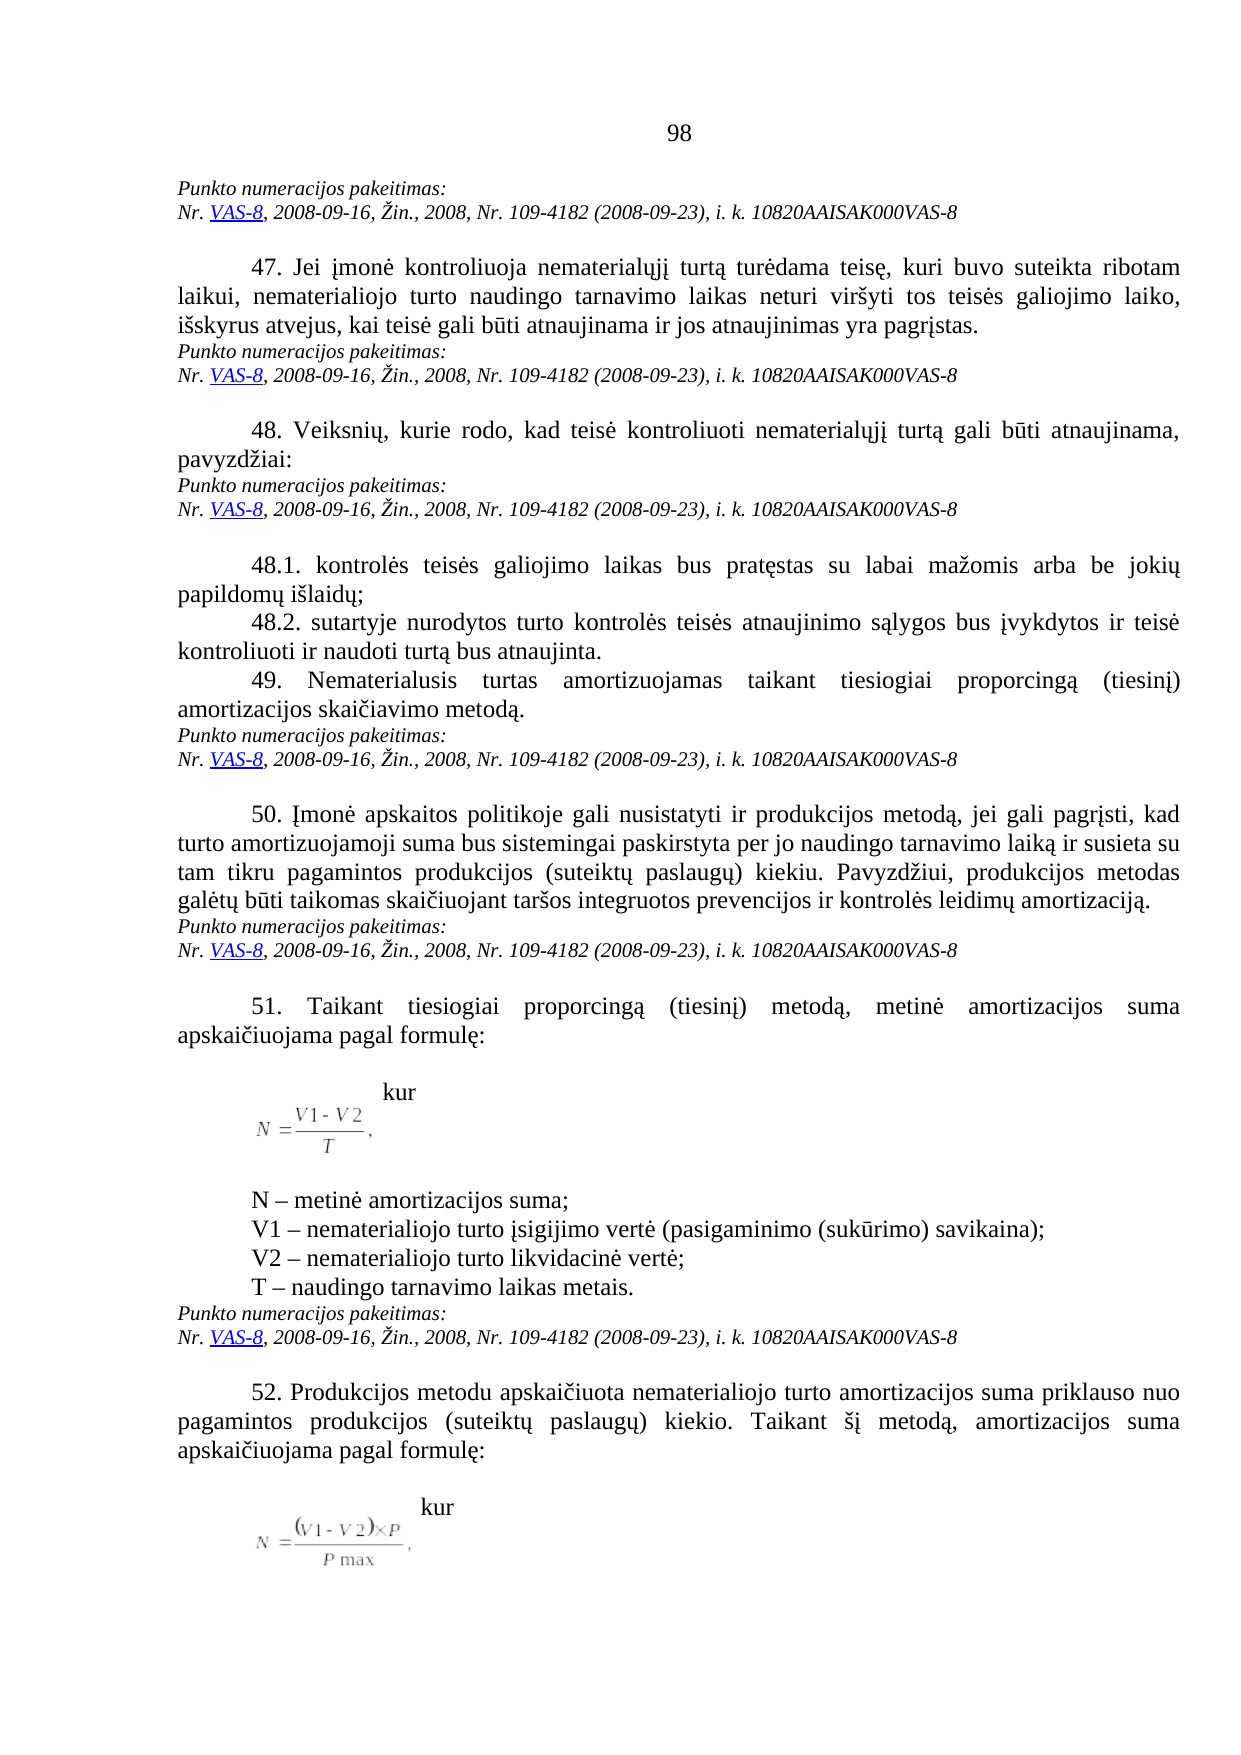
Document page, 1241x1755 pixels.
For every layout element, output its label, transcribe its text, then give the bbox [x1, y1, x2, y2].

text Punkto numeracijos pakeitimas: [177, 176, 1181, 200]
text 49. Nematerialusis turtas amortizuojamas taikant tiesiogiai proporcingą (tiesinį) amortizacijos skaičiavimo metodą. [177, 665, 1181, 722]
text 51. Taikant tiesiogiai proporcingą (tiesinį) metodą, metinė amortizacijos suma apskaičiuojama pagal formulę: [177, 991, 1181, 1049]
text N – metinė amortizacijos suma; [177, 1186, 1181, 1214]
text Punkto numeracijos pakeitimas: [177, 914, 1181, 938]
text V2 – nematerialiojo turto likvidacinė vertė; [177, 1243, 1181, 1272]
text Punkto numeracijos pakeitimas: [177, 1301, 1181, 1325]
text 48.2. sutartyje nurodytos turto kontrolės teisės atnaujinimo sąlygos bus įvykdytos ir teisė kontroliuoti ir naudoti turtą bus atnaujinta. [177, 607, 1181, 665]
text kur [177, 1492, 1181, 1572]
text Punkto numeracijos pakeitimas: [177, 473, 1181, 497]
text Nr. VAS-8, 2008-09-16, Žin., 2008, Nr. 109-4182 (2008-09-23), i. k. 10820AAISAK000VAS-8 [177, 1325, 1181, 1349]
text kur [177, 1077, 1181, 1157]
text Nr. VAS-8, 2008-09-16, Žin., 2008, Nr. 109-4182 (2008-09-23), i. k. 10820AAISAK000VAS-8 [177, 363, 1181, 387]
text Punkto numeracijos pakeitimas: [177, 339, 1181, 363]
text Punkto numeracijos pakeitimas: [177, 722, 1181, 747]
text 50. Įmonė apskaitos politikoje gali nusistatyti ir produkcijos metodą, jei gali pagrįsti, kad turto amortizuojamoji suma bus sistemingai paskirstyta per jo naudingo tarnavimo laiką ir susieta su tam tikru pagamintos produkcijos (suteiktų paslaugų) kiekiu. Pavyzdžiui, produkcijos metodas galėtų būti taikomas skaičiuojant taršos integruotos prevencijos ir kontrolės leidimų amortizaciją. [177, 799, 1181, 914]
text 52. Produkcijos metodu apskaičiuota nematerialiojo turto amortizacijos suma priklauso nuo pagamintos produkcijos (suteiktų paslaugų) kiekio. Taikant šį metodą, amortizacijos suma apskaičiuojama pagal formulę: [177, 1377, 1181, 1464]
text 48.1. kontrolės teisės galiojimo laikas bus pratęstas su labai mažomis arba be jokių papildomų išlaidų; [177, 550, 1181, 607]
text T – naudingo tarnavimo laikas metais. [177, 1272, 1181, 1301]
text Nr. VAS-8, 2008-09-16, Žin., 2008, Nr. 109-4182 (2008-09-23), i. k. 10820AAISAK000VAS-8 [177, 200, 1181, 224]
text 47. Jei įmonė kontroliuoja nematerialųjį turtą turėdama teisę, kuri buvo suteikta ribotam laikui, nematerialiojo turto naudingo tarnavimo laikas neturi viršyti tos teisės galiojimo laiko, išskyrus atvejus, kai teisė gali būti atnaujinama ir jos atnaujinimas yra pagrįstas. [177, 252, 1181, 339]
text 48. Veiksnių, kurie rodo, kad teisė kontroliuoti nematerialųjį turtą gali būti atnaujinama, pavyzdžiai: [177, 416, 1181, 473]
text V1 – nematerialiojo turto įsigijimo vertė (pasigaminimo (sukūrimo) savikaina); [177, 1214, 1181, 1243]
text Nr. VAS-8, 2008-09-16, Žin., 2008, Nr. 109-4182 (2008-09-23), i. k. 10820AAISAK000VAS-8 [177, 938, 1181, 962]
text Nr. VAS-8, 2008-09-16, Žin., 2008, Nr. 109-4182 (2008-09-23), i. k. 10820AAISAK000VAS-8 [177, 747, 1181, 771]
text Nr. VAS-8, 2008-09-16, Žin., 2008, Nr. 109-4182 (2008-09-23), i. k. 10820AAISAK000VAS-8 [177, 497, 1181, 521]
